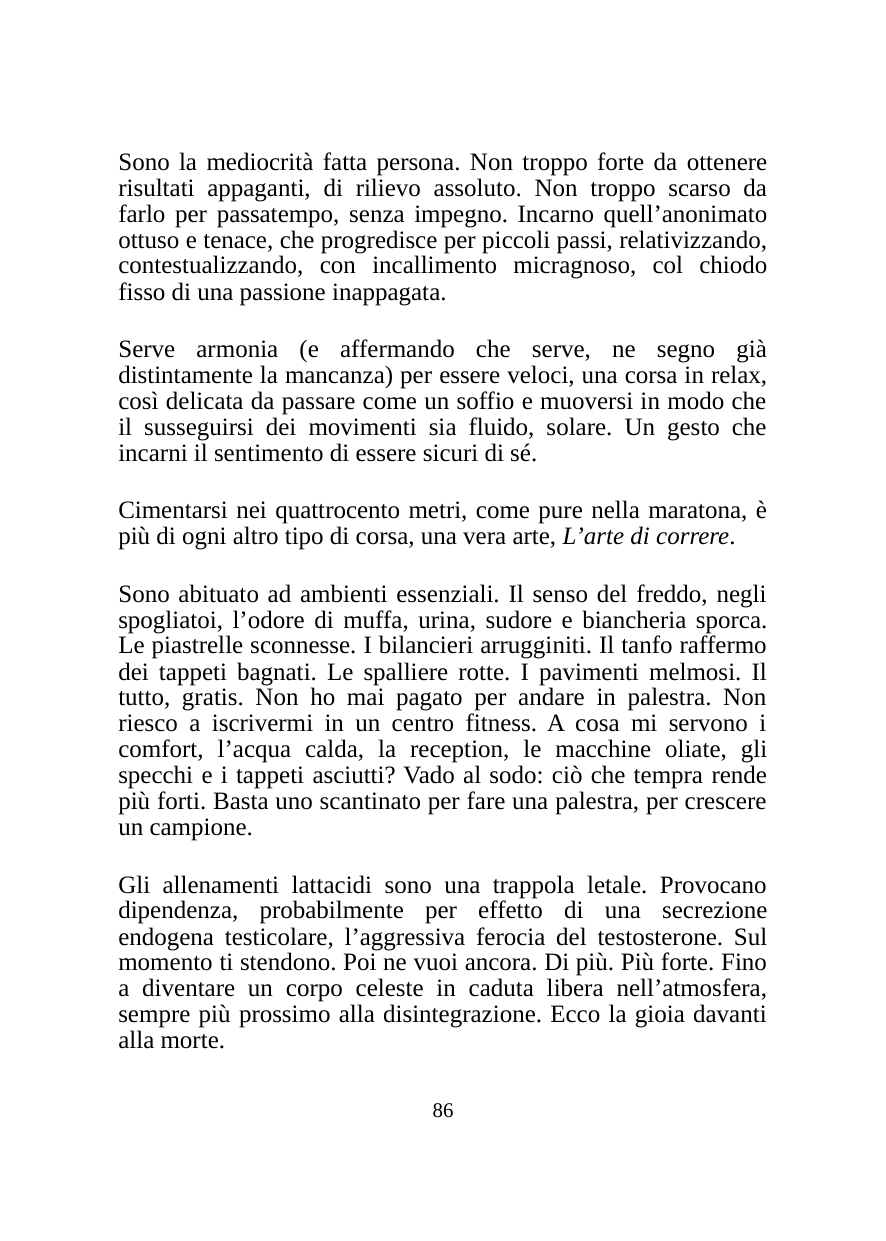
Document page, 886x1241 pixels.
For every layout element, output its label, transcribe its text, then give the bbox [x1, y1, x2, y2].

text Sono la mediocrità fatta persona. Non troppo forte da ottenere risultati appaganti, di rilievo assoluto. Non troppo scarso da farlo per passatempo, senza impegno. Incarno quell’anonimato ottuso e tenace, che progredisce per piccoli passi, relativizzando, contestualizzando, con incallimento micragnoso, col chiodo fisso di una passione inappagata. [118, 147, 768, 305]
text Serve armonia (e affermando che serve, ne segno già distintamente la mancanza) per essere veloci, una corsa in relax, così delicata da passare come un soffio e muoversi in modo che il susseguirsi dei movimenti sia fluido, solare. Un gesto che incarni il sentimento di essere sicuri di sé. [118, 334, 768, 467]
text Sono abituato ad ambienti essenziali. Il senso del freddo, negli spogliatoi, l’odore di muffa, urina, sudore e biancheria sporca. Le piastrelle sconnesse. I bilancieri arrugginiti. Il tanfo raffermo dei tappeti bagnati. Le spalliere rotte. I pavimenti melmosi. Il tutto, gratis. Non ho mai pagato per andare in palestra. Non riesco a iscrivermi in un centro fitness. A cosa mi servono i comfort, l’acqua calda, la reception, le macchine oliate, gli specchi e i tappeti asciutti? Vado al sodo: ciò che tempra rende più forti. Basta uno scantinato per fare una palestra, per crescere un campione. [118, 579, 768, 841]
text Gli allenamenti lattacidi sono una trappola letale. Provocano dipendenza, probabilmente per effetto di una secrezione endogena testicolare, l’aggressiva ferocia del testosterone. Sul momento ti stendono. Poi ne vuoi ancora. Di più. Più forte. Fino a diventare un corpo celeste in caduta libera nell’atmosfera, sempre più prossimo alla disintegrazione. Ecco la gioia davanti alla morte. [118, 870, 768, 1054]
text Cimentarsi nei quattrocento metri, come pure nella maratona, è più di ogni altro tipo di corsa, una vera arte, L’arte di correre. [118, 495, 768, 550]
